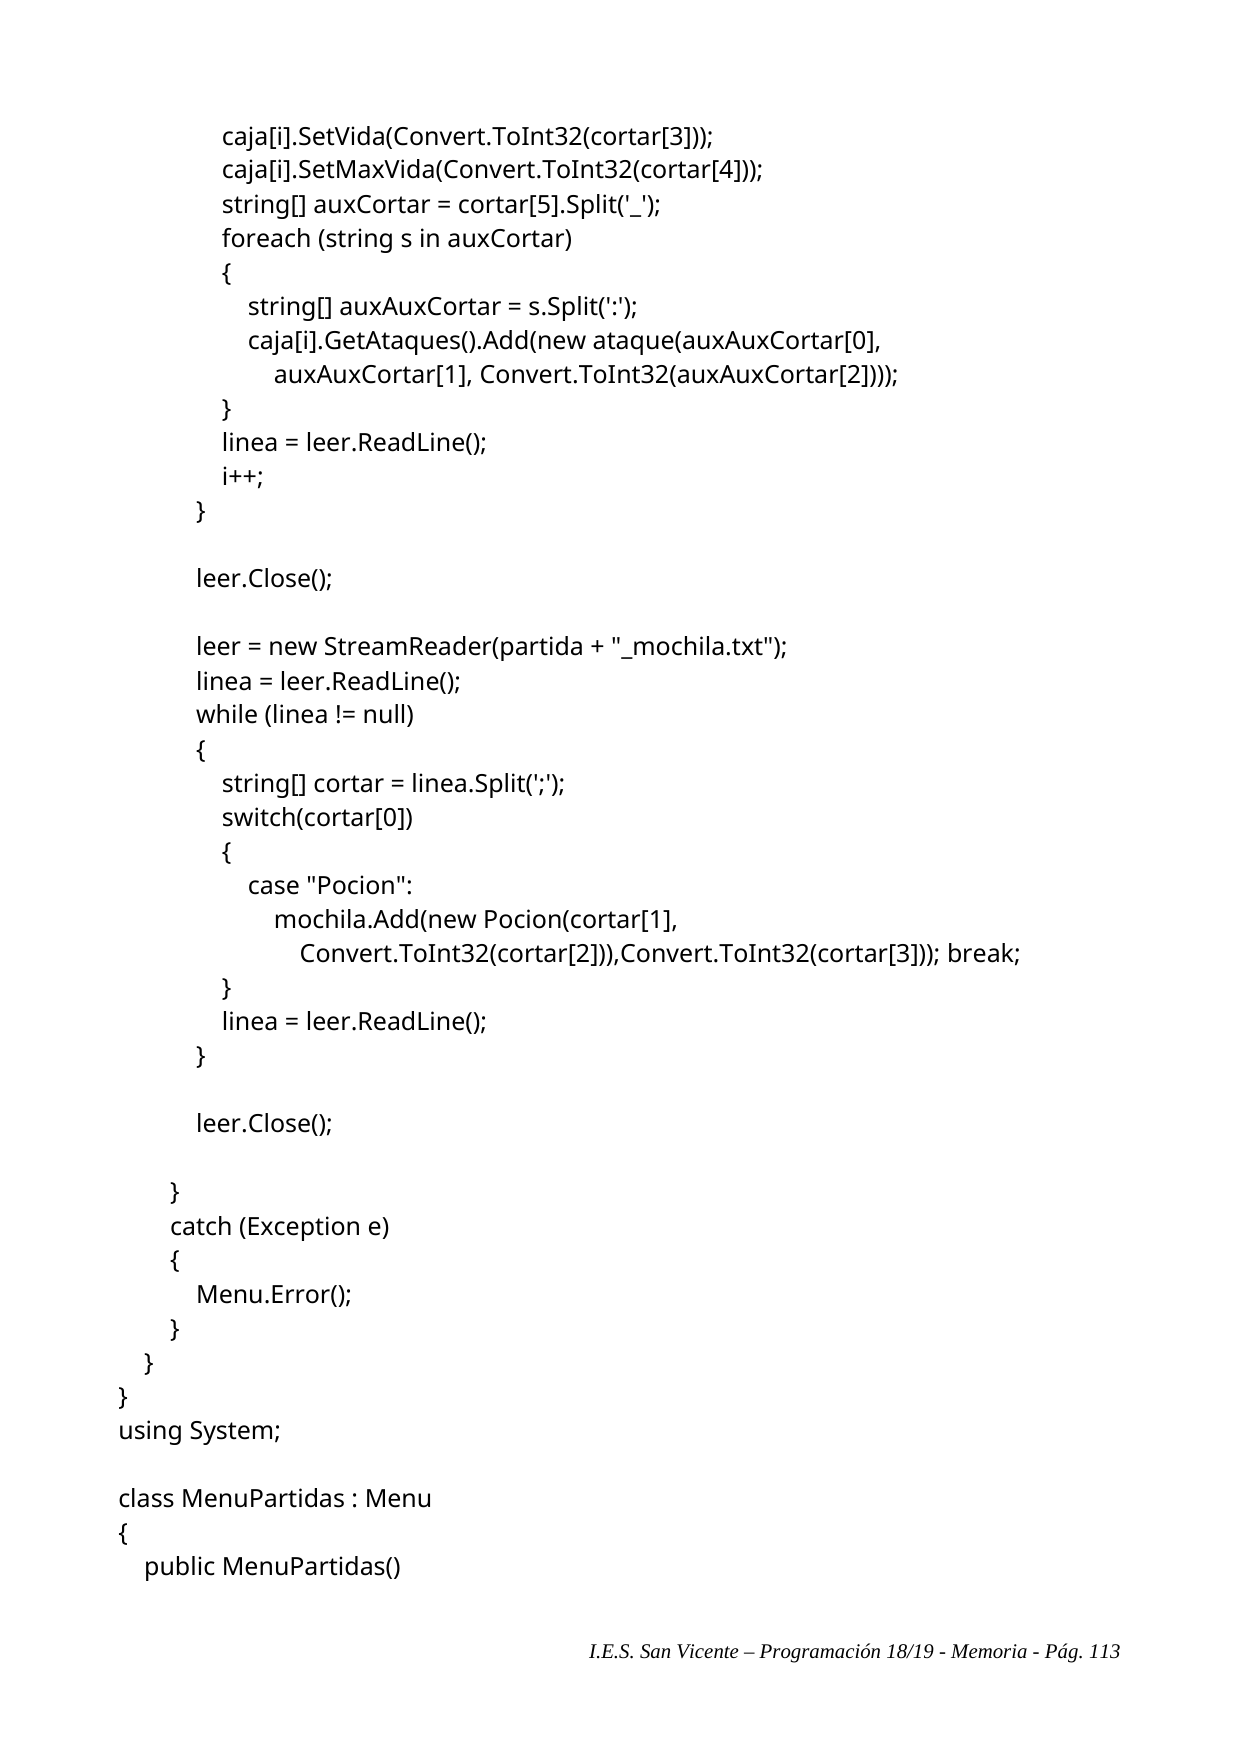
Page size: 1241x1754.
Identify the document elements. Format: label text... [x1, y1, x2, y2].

text while (linea != null) [118, 697, 1122, 731]
text Convert.ToInt32(cortar[2])),Convert.ToInt32(cortar[3])); break; [118, 936, 1122, 970]
text Menu.Error(); [118, 1276, 1122, 1310]
text } [118, 1038, 1122, 1072]
text auxAuxCortar[1], Convert.ToInt32(auxAuxCortar[2]))); [118, 357, 1122, 391]
text linea = leer.ReadLine(); [118, 663, 1122, 697]
text leer.Close(); [118, 561, 1122, 595]
text string[] cortar = linea.Split(';'); [118, 765, 1122, 799]
text } [118, 970, 1122, 1004]
text case "Pocion": [118, 867, 1122, 902]
text public MenuPartidas() [118, 1549, 1122, 1583]
text ﻿using System; [118, 1412, 1122, 1447]
text linea = leer.ReadLine(); [118, 1004, 1122, 1038]
text catch (Exception e) [118, 1208, 1122, 1242]
text { [118, 731, 1122, 765]
text mochila.Add(new Pocion(cortar[1], [118, 902, 1122, 936]
text class MenuPartidas : Menu [118, 1481, 1122, 1515]
text { [118, 833, 1122, 867]
text } [118, 1344, 1122, 1378]
text } [118, 493, 1122, 527]
text } [118, 391, 1122, 425]
text i++; [118, 459, 1122, 493]
text caja[i].GetAtaques().Add(new ataque(auxAuxCortar[0], [118, 322, 1122, 357]
text string[] auxAuxCortar = s.Split(':'); [118, 288, 1122, 322]
text { [118, 254, 1122, 288]
text switch(cortar[0]) [118, 799, 1122, 833]
text foreach (string s in auxCortar) [118, 220, 1122, 254]
text } [118, 1174, 1122, 1208]
text leer.Close(); [118, 1106, 1122, 1140]
text caja[i].SetMaxVida(Convert.ToInt32(cortar[4])); [118, 152, 1122, 186]
text string[] auxCortar = cortar[5].Split('_'); [118, 186, 1122, 220]
text leer = new StreamReader(partida + "_mochila.txt"); [118, 629, 1122, 663]
text caja[i].SetVida(Convert.ToInt32(cortar[3])); [118, 118, 1122, 152]
text } [118, 1378, 1122, 1412]
text } [118, 1310, 1122, 1344]
text { [118, 1515, 1122, 1549]
text { [118, 1242, 1122, 1276]
text linea = leer.ReadLine(); [118, 425, 1122, 459]
